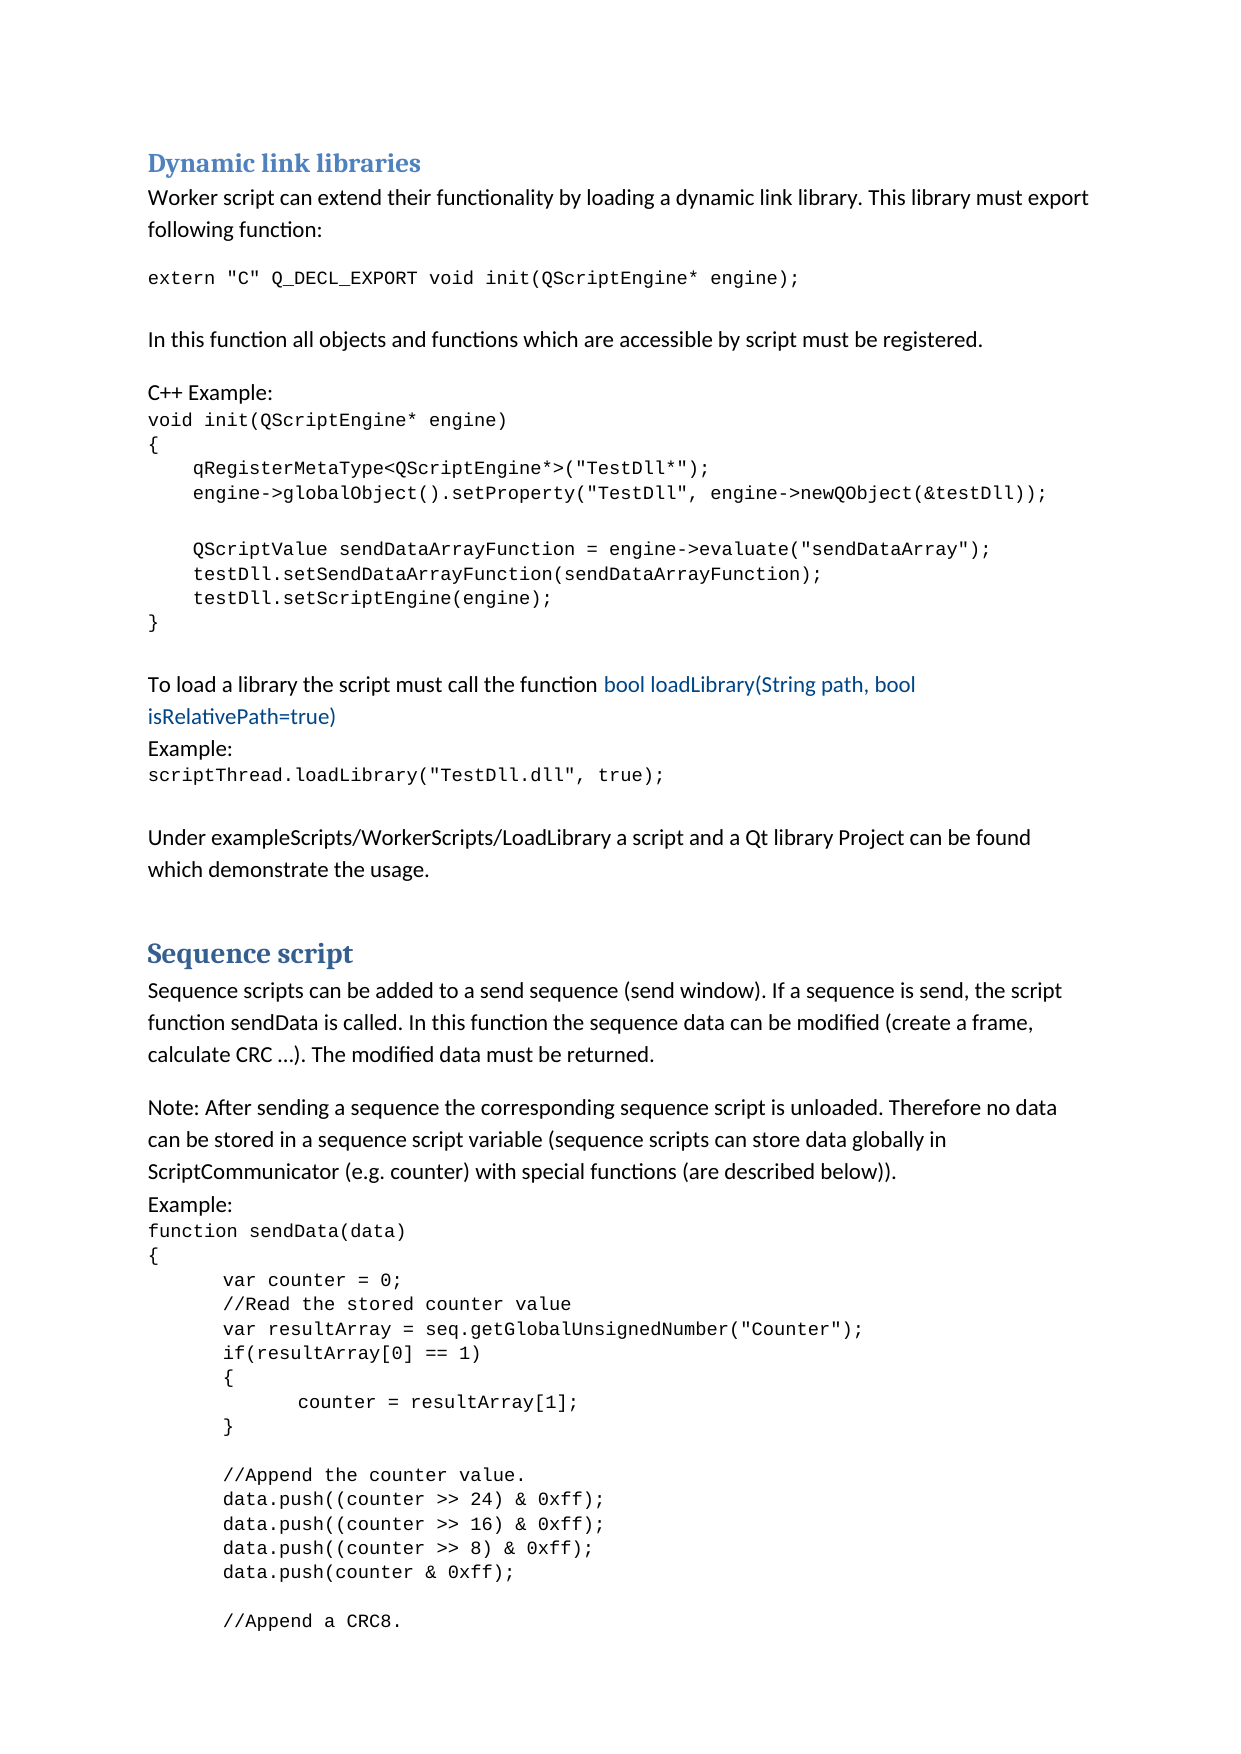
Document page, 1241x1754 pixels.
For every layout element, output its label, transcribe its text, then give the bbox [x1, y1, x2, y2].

text } [148, 1417, 1093, 1438]
text Sequence scripts can be added to a send sequence (send window). If a sequence is send, the script function sendData is called. In this function the sequence data can be modified (create a frame, calculate CRC …). The modified data must be returned. [148, 976, 1093, 1068]
text counter = resultArray[1]; [148, 1392, 1093, 1414]
text engine->globalObject().setProperty("TestDll", engine->newQObject(&testDll)); [148, 483, 1093, 505]
text { [148, 1368, 1093, 1389]
text //Append the counter value. [148, 1466, 1093, 1487]
text qRegisterMetaType<QScriptEngine*>("TestDll*"); [148, 459, 1093, 480]
text In this function all objects and functions which are accessible by script must be registered. [148, 325, 1093, 353]
text QScriptValue sendDataArrayFunction = engine->evaluate("sendDataArray"); [148, 540, 1093, 561]
text scriptThread.loadLibrary("TestDll.dll", true); [148, 766, 1093, 787]
text var counter = 0; [148, 1271, 1093, 1292]
text data.push((counter >> 8) & 0xff); [148, 1539, 1093, 1560]
text } [148, 613, 1093, 634]
text testDll.setSendDataArrayFunction(sendDataArrayFunction); [148, 564, 1093, 586]
text //Read the stored counter value [148, 1295, 1093, 1316]
subtitle Sequence script [148, 937, 1093, 971]
text void init(QScriptEngine* engine) [148, 410, 1093, 432]
text C++ Example: [148, 378, 1093, 406]
text Example: [148, 734, 1093, 762]
text Note: After sending a sequence the corresponding sequence script is unloaded. Therefore no data can be stored in a sequence script variable (sequence scripts can store data globally in ScriptCommunicator (e.g. counter) with special functions (are described below)). [148, 1093, 1093, 1186]
text data.push((counter >> 16) & 0xff); [148, 1514, 1093, 1536]
subtitle Dynamic link libraries [148, 148, 1093, 179]
text To load a library the script must call the function bool loadLibrary(String path, bool isRelativePath=true) [148, 670, 1093, 730]
text testDll.setScriptEngine(engine); [148, 589, 1093, 610]
text function sendData(data) [148, 1222, 1093, 1243]
text data.push(counter & 0xff); [148, 1563, 1093, 1584]
text Under exampleScripts/WorkerScripts/LoadLibrary a script and a Qt library Project can be found which demonstrate the usage. [148, 823, 1093, 883]
text { [148, 435, 1093, 456]
text if(resultArray[0] == 1) [148, 1344, 1093, 1365]
text //Append a CRC8. [148, 1612, 1093, 1633]
text extern "C" Q_DECL_EXPORT void init(QScriptEngine* engine); [148, 268, 1093, 290]
text var resultArray = seq.getGlobalUnsignedNumber("Counter"); [148, 1319, 1093, 1341]
text Example: [148, 1190, 1093, 1218]
text { [148, 1246, 1093, 1267]
text data.push((counter >> 24) & 0xff); [148, 1490, 1093, 1511]
text Worker script can extend their functionality by loading a dynamic link library. This library must export following function: [148, 183, 1093, 243]
